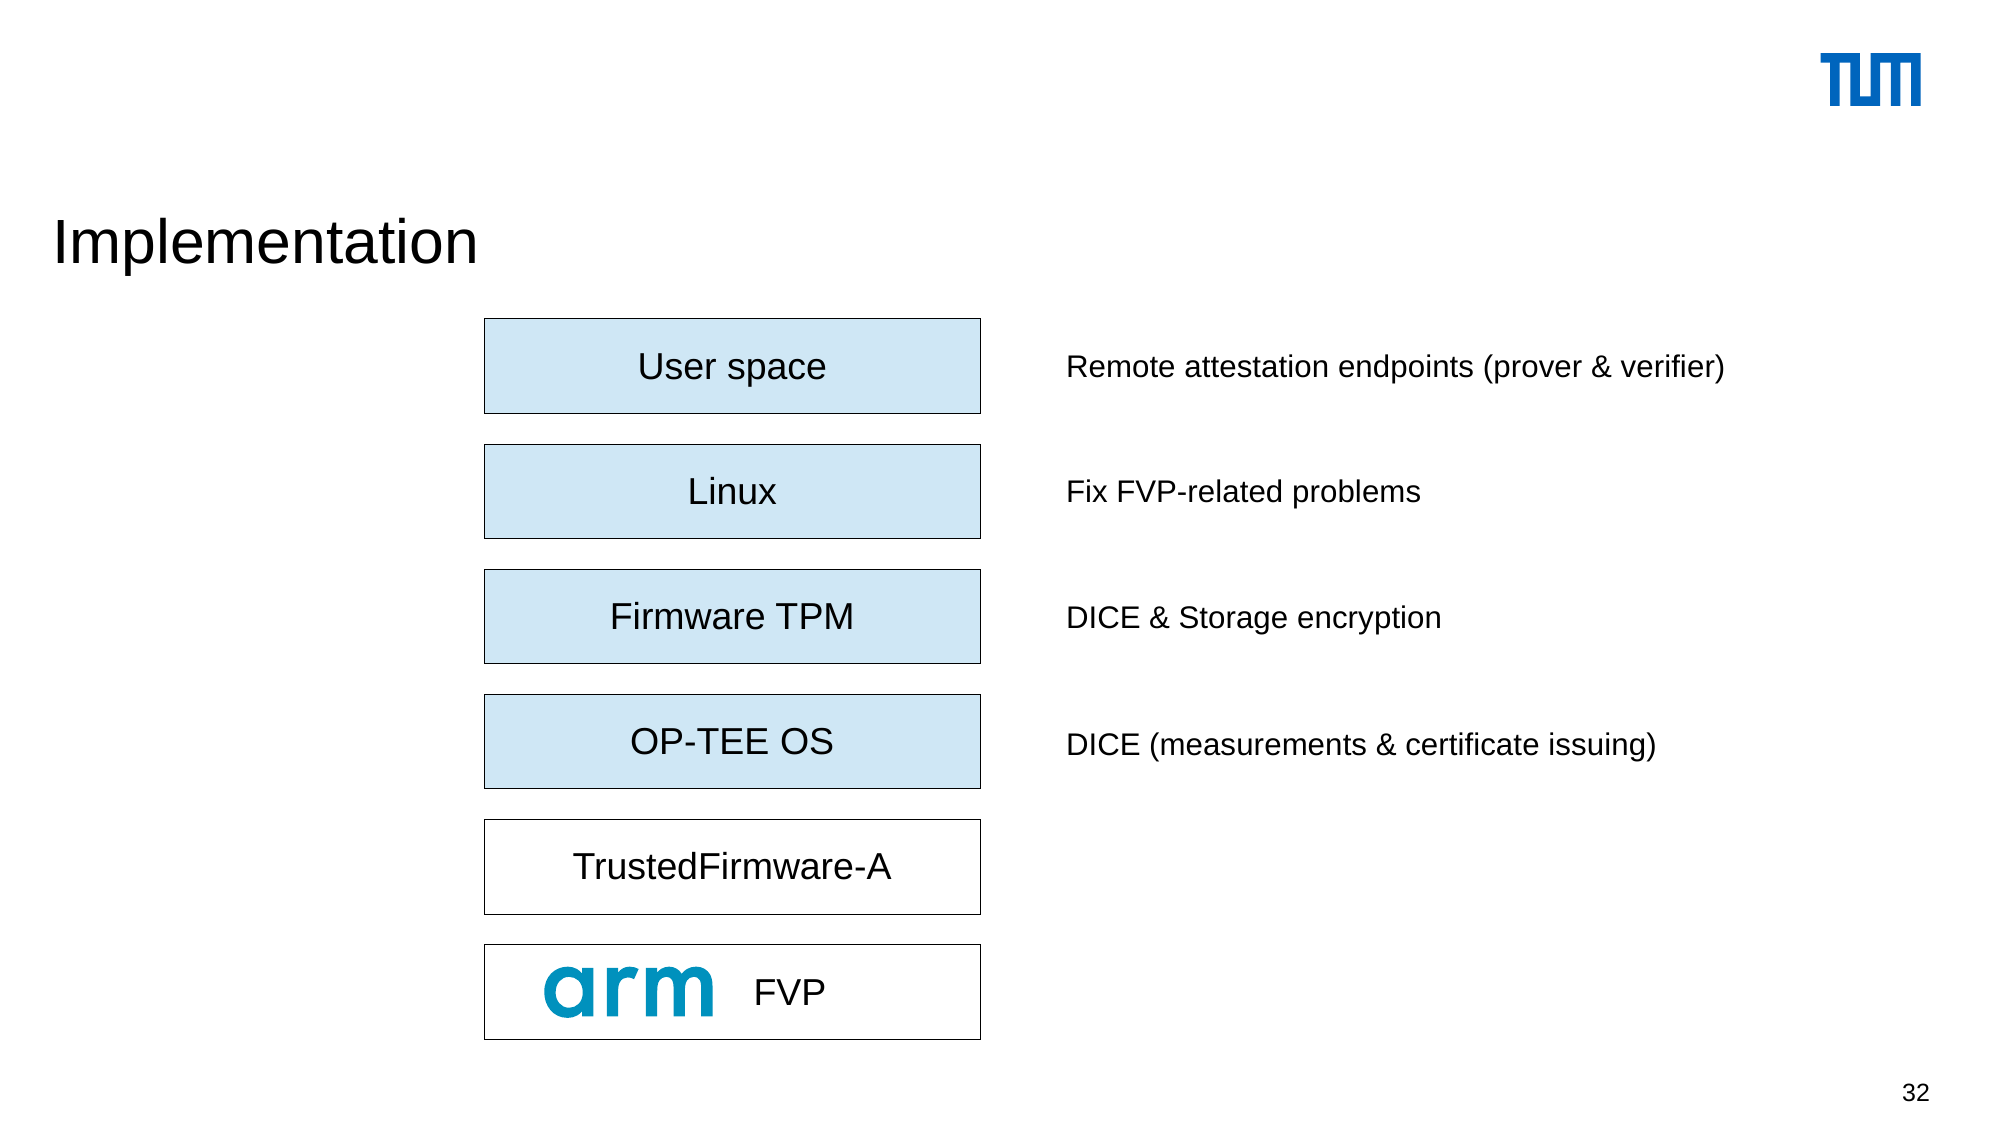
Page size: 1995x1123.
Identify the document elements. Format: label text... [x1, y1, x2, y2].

text_box Firmware TPM [484, 569, 981, 664]
title Implementation [52, 136, 1453, 277]
text_box FVP [484, 944, 981, 1040]
text_box TrustedFirmware-A [484, 819, 981, 915]
text_box DICE & Storage encryption [1051, 570, 1713, 666]
text_box User space [484, 318, 981, 414]
text_box Linux [484, 444, 981, 539]
text_box Fix FVP-related problems [1051, 444, 1548, 540]
text_box DICE (measurements & certificate issuing) [1051, 696, 1713, 792]
text_box OP-TEE OS [484, 694, 981, 789]
picture [543, 962, 721, 1022]
text_box Remote attestation endpoints (prover & verifier) [1051, 318, 1548, 414]
